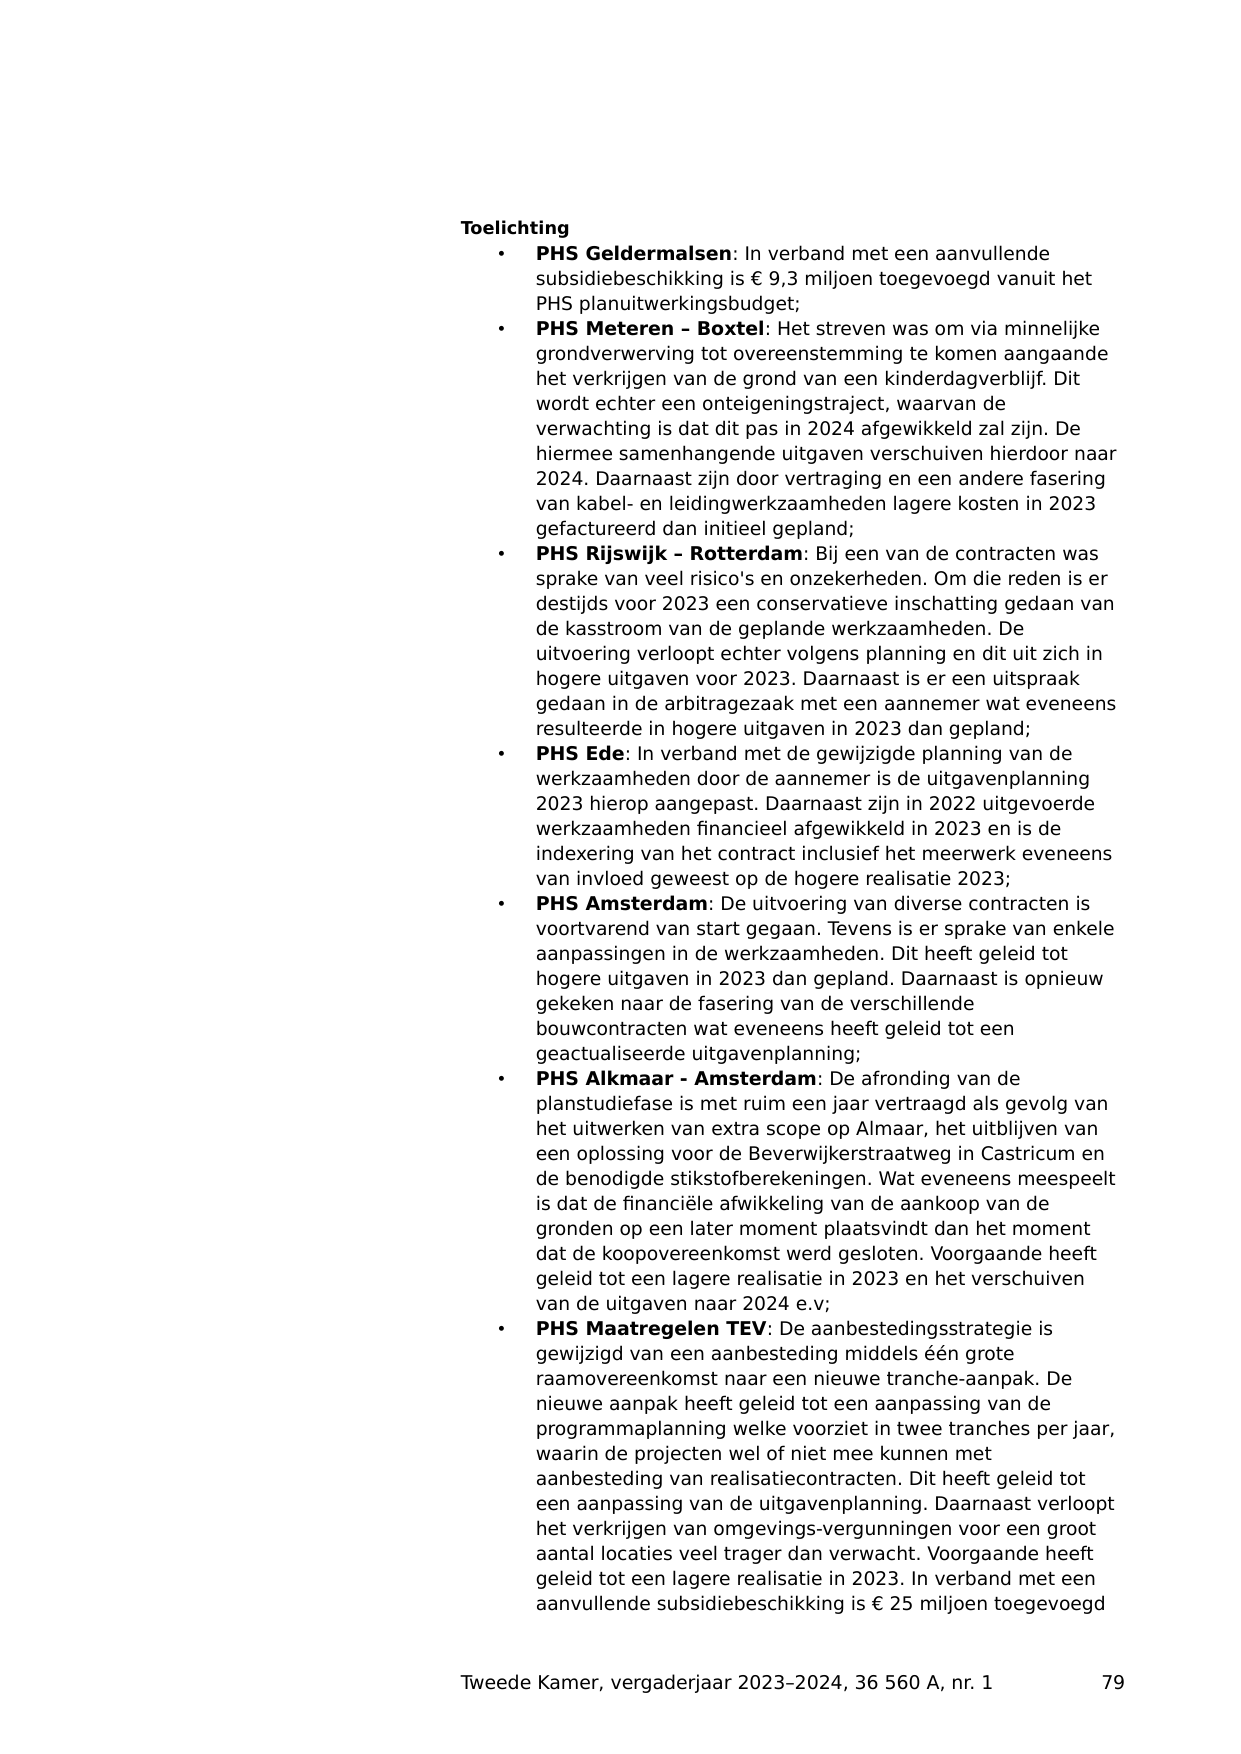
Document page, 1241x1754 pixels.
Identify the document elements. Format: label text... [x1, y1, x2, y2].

list PHS Maatregelen TEV: De aanbestedingsstrategie is gewijzigd van een aanbesteding middels één grote raamovereenkomst naar een nieuwe tranche-aanpak. De nieuwe aanpak heeft geleid tot een aanpassing van de programmaplanning welke voorziet in twee tranches per jaar, waarin de projecten wel of niet mee kunnen met aanbesteding van realisatiecontracten. Dit heeft geleid tot een aanpassing van de uitgavenplanning. Daarnaast verloopt het verkrijgen van omgevings-vergunningen voor een groot aantal locaties veel trager dan verwacht. Voorgaande heeft geleid tot een lagere realisatie in 2023. In verband met een aanvullende subsidiebeschikking is € 25 miljoen toegevoegd [498, 1316, 1125, 1616]
list PHS Rijswijk – Rotterdam: Bij een van de contracten was sprake van veel risico's en onzekerheden. Om die reden is er destijds voor 2023 een conservatieve inschatting gedaan van de kasstroom van de geplande werkzaamheden. De uitvoering verloopt echter volgens planning en dit uit zich in hogere uitgaven voor 2023. Daarnaast is er een uitspraak gedaan in de arbitragezaak met een aannemer wat eveneens resulteerde in hogere uitgaven in 2023 dan gepland; [498, 541, 1125, 741]
list PHS Geldermalsen: In verband met een aanvullende subsidiebeschikking is € 9,3 miljoen toegevoegd vanuit het PHS planuitwerkingsbudget; [498, 241, 1125, 316]
text Toelichting [461, 216, 1125, 239]
list PHS Ede: In verband met de gewijzigde planning van de werkzaamheden door de aannemer is de uitgavenplanning 2023 hierop aangepast. Daarnaast zijn in 2022 uitgevoerde werkzaamheden financieel afgewikkeld in 2023 en is de indexering van het contract inclusief het meerwerk eveneens van invloed geweest op de hogere realisatie 2023; [498, 741, 1125, 891]
list PHS Alkmaar - Amsterdam: De afronding van de planstudiefase is met ruim een jaar vertraagd als gevolg van het uitwerken van extra scope op Almaar, het uitblijven van een oplossing voor de Beverwijkerstraatweg in Castricum en de benodigde stikstofberekeningen. Wat eveneens meespeelt is dat de financiële afwikkeling van de aankoop van de gronden op een later moment plaatsvindt dan het moment dat de koopovereenkomst werd gesloten. Voorgaande heeft geleid tot een lagere realisatie in 2023 en het verschuiven van de uitgaven naar 2024 e.v; [498, 1066, 1125, 1316]
list PHS Meteren – Boxtel: Het streven was om via minnelijke grondverwerving tot overeenstemming te komen aangaande het verkrijgen van de grond van een kinderdagverblijf. Dit wordt echter een onteigeningstraject, waarvan de verwachting is dat dit pas in 2024 afgewikkeld zal zijn. De hiermee samenhangende uitgaven verschuiven hierdoor naar 2024. Daarnaast zijn door vertraging en een andere fasering van kabel- en leidingwerkzaamheden lagere kosten in 2023 gefactureerd dan initieel gepland; [498, 316, 1125, 541]
list PHS Amsterdam: De uitvoering van diverse contracten is voortvarend van start gegaan. Tevens is er sprake van enkele aanpassingen in de werkzaamheden. Dit heeft geleid tot hogere uitgaven in 2023 dan gepland. Daarnaast is opnieuw gekeken naar de fasering van de verschillende bouwcontracten wat eveneens heeft geleid tot een geactualiseerde uitgavenplanning; [498, 891, 1125, 1066]
